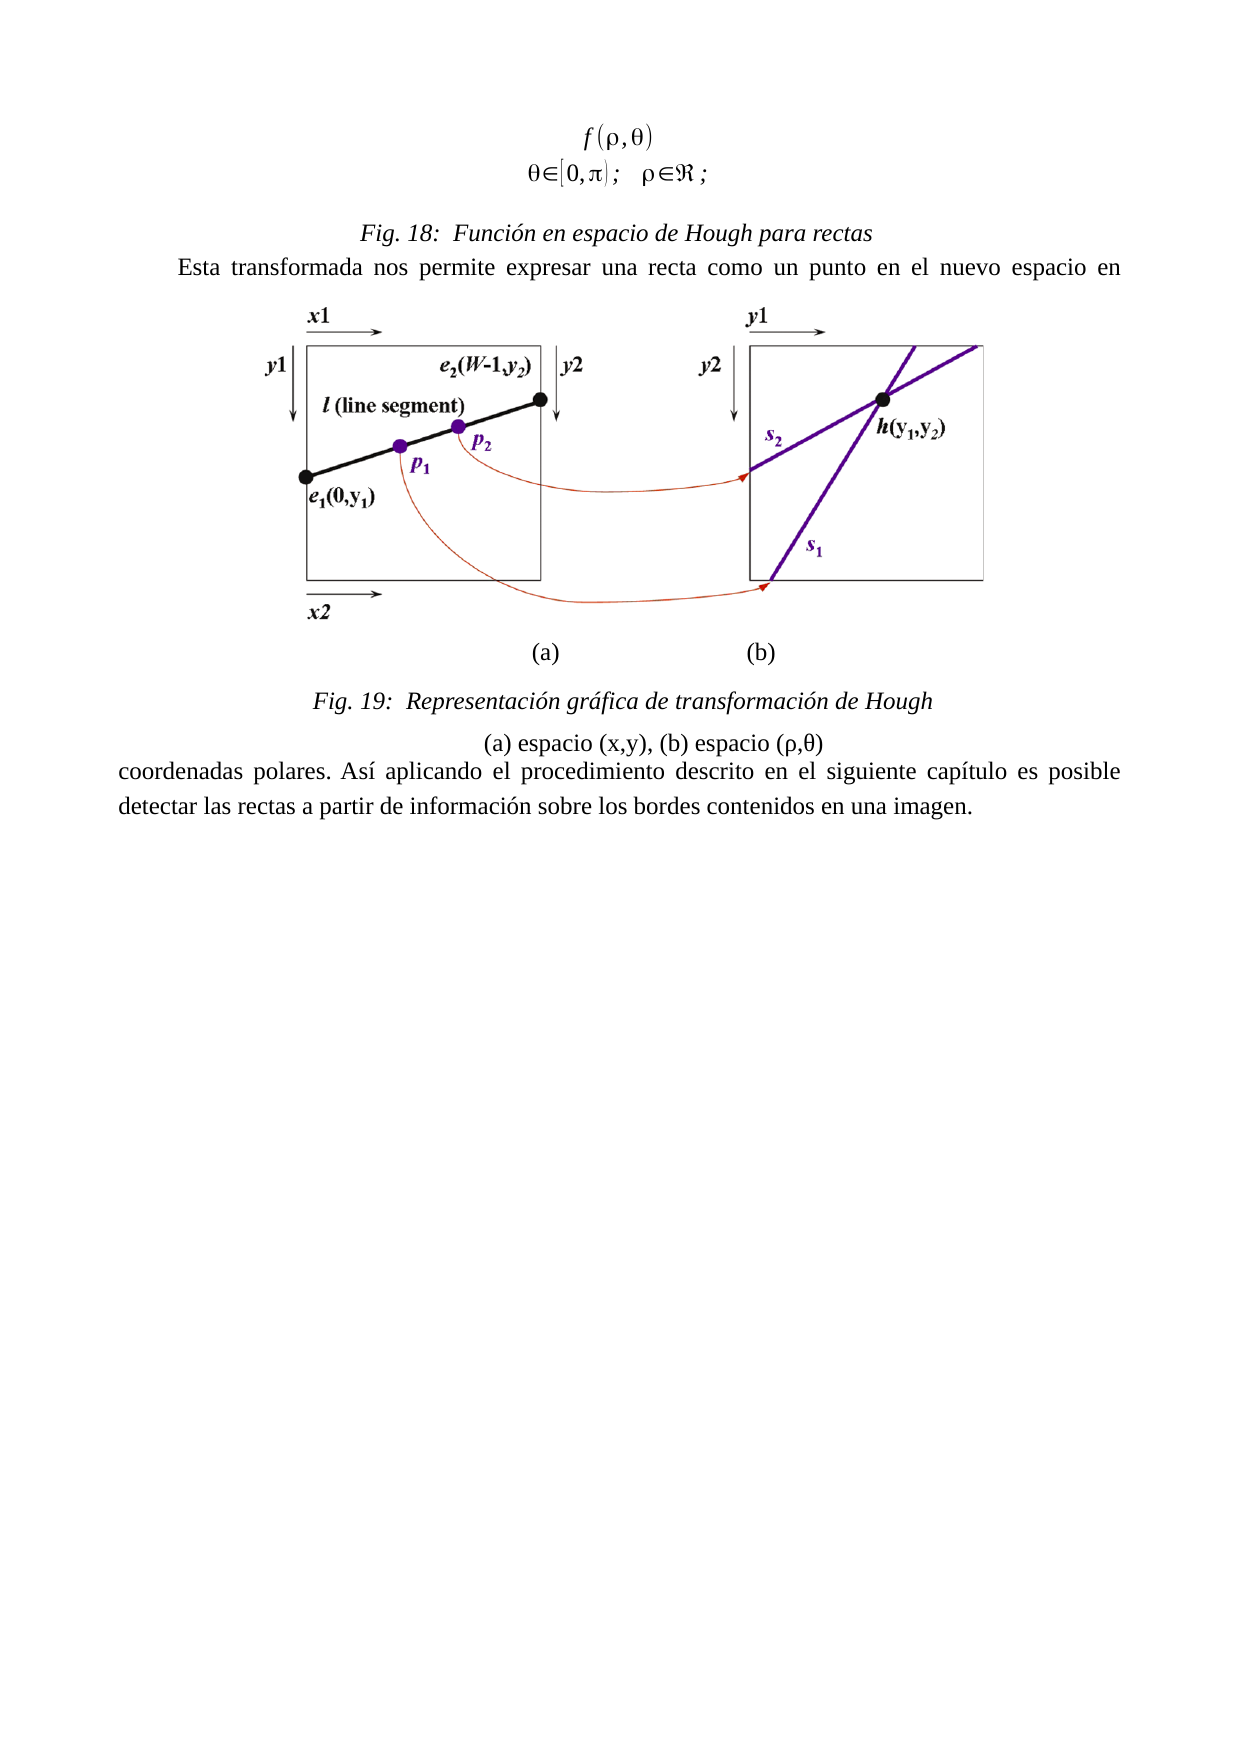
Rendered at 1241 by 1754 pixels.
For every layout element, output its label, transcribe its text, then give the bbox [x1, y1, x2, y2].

text Fig. 19: Representación gráfica de transformación de Hough [252, 686, 996, 715]
text Esta transformada nos permite expresar una recta como un punto en el nuevo espacio en coordenadas polares. Así aplicando el procedimiento descrito en el siguiente capítulo es posible detectar las rectas a partir de información sobre los bordes contenidos en una imagen. [118, 108, 1122, 819]
text (a) espacio (x,y), (b) espacio (ρ,θ) [252, 728, 996, 756]
text (a) (b) [252, 632, 996, 666]
picture [264, 307, 984, 632]
text Fig. 18: Función en espacio de Hough para rectas [297, 121, 938, 247]
